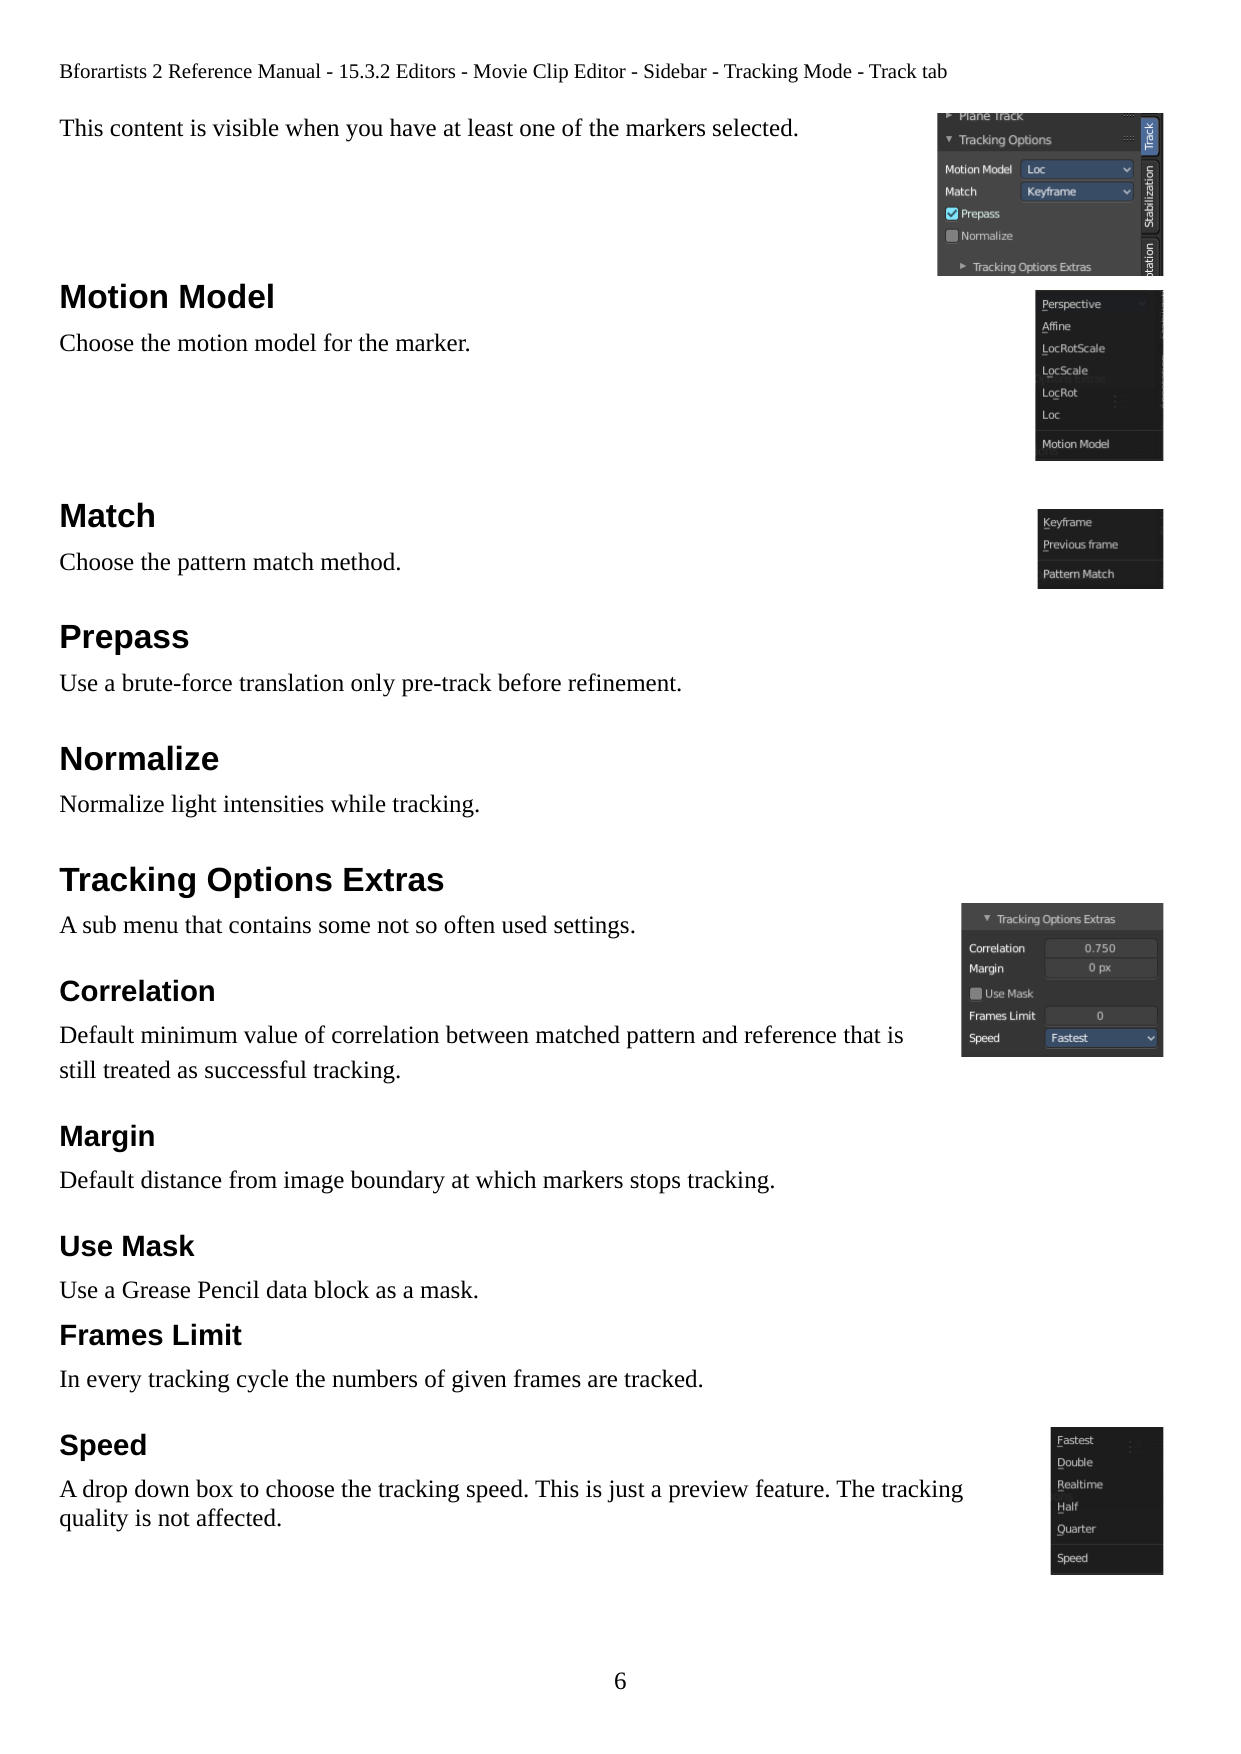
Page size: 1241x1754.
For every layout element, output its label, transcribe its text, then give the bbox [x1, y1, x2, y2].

text In every tracking cycle the numbers of given frames are tracked. [59, 1364, 1181, 1393]
subtitle Tracking Options Extras [59, 859, 1181, 898]
text Default distance from image boundary at which markers stops tracking. [59, 1165, 1181, 1194]
subtitle [1164, 1428, 1181, 1462]
subtitle Speed [59, 1428, 1050, 1462]
subtitle Motion Model [59, 277, 1181, 316]
picture [1050, 1427, 1164, 1575]
subtitle Frames Limit [59, 1318, 1181, 1352]
picture [961, 903, 1164, 1057]
text Use a Grease Pencil data block as a mask. [59, 1275, 1181, 1303]
text Choose the pattern match method. [59, 547, 1037, 576]
picture [1035, 290, 1164, 461]
subtitle Normalize [59, 738, 1181, 777]
text Normalize light intensities while tracking. [59, 789, 1181, 818]
subtitle Use Mask [59, 1228, 1181, 1262]
subtitle Prepass [59, 617, 1181, 656]
subtitle Margin [59, 1119, 1181, 1152]
text This content is visible when you have at least one of the markers selected. [59, 113, 937, 141]
text Default minimum value of correlation between matched pattern and reference that is still treated as successful tracking. [59, 1021, 1181, 1084]
text Use a brute-force translation only pre-track before refinement. [59, 668, 1181, 697]
text Choose the motion model for the marker. [59, 328, 1035, 357]
text A sub menu that contains some not so often used settings. [59, 911, 961, 939]
subtitle Match [59, 496, 1181, 535]
subtitle Correlation [59, 974, 961, 1008]
picture [937, 113, 1164, 276]
picture [1037, 509, 1164, 589]
text A drop down box to choose the tracking speed. This is just a preview feature. The tracking quality is not affected. [59, 1474, 1050, 1532]
subtitle [1164, 974, 1181, 1008]
